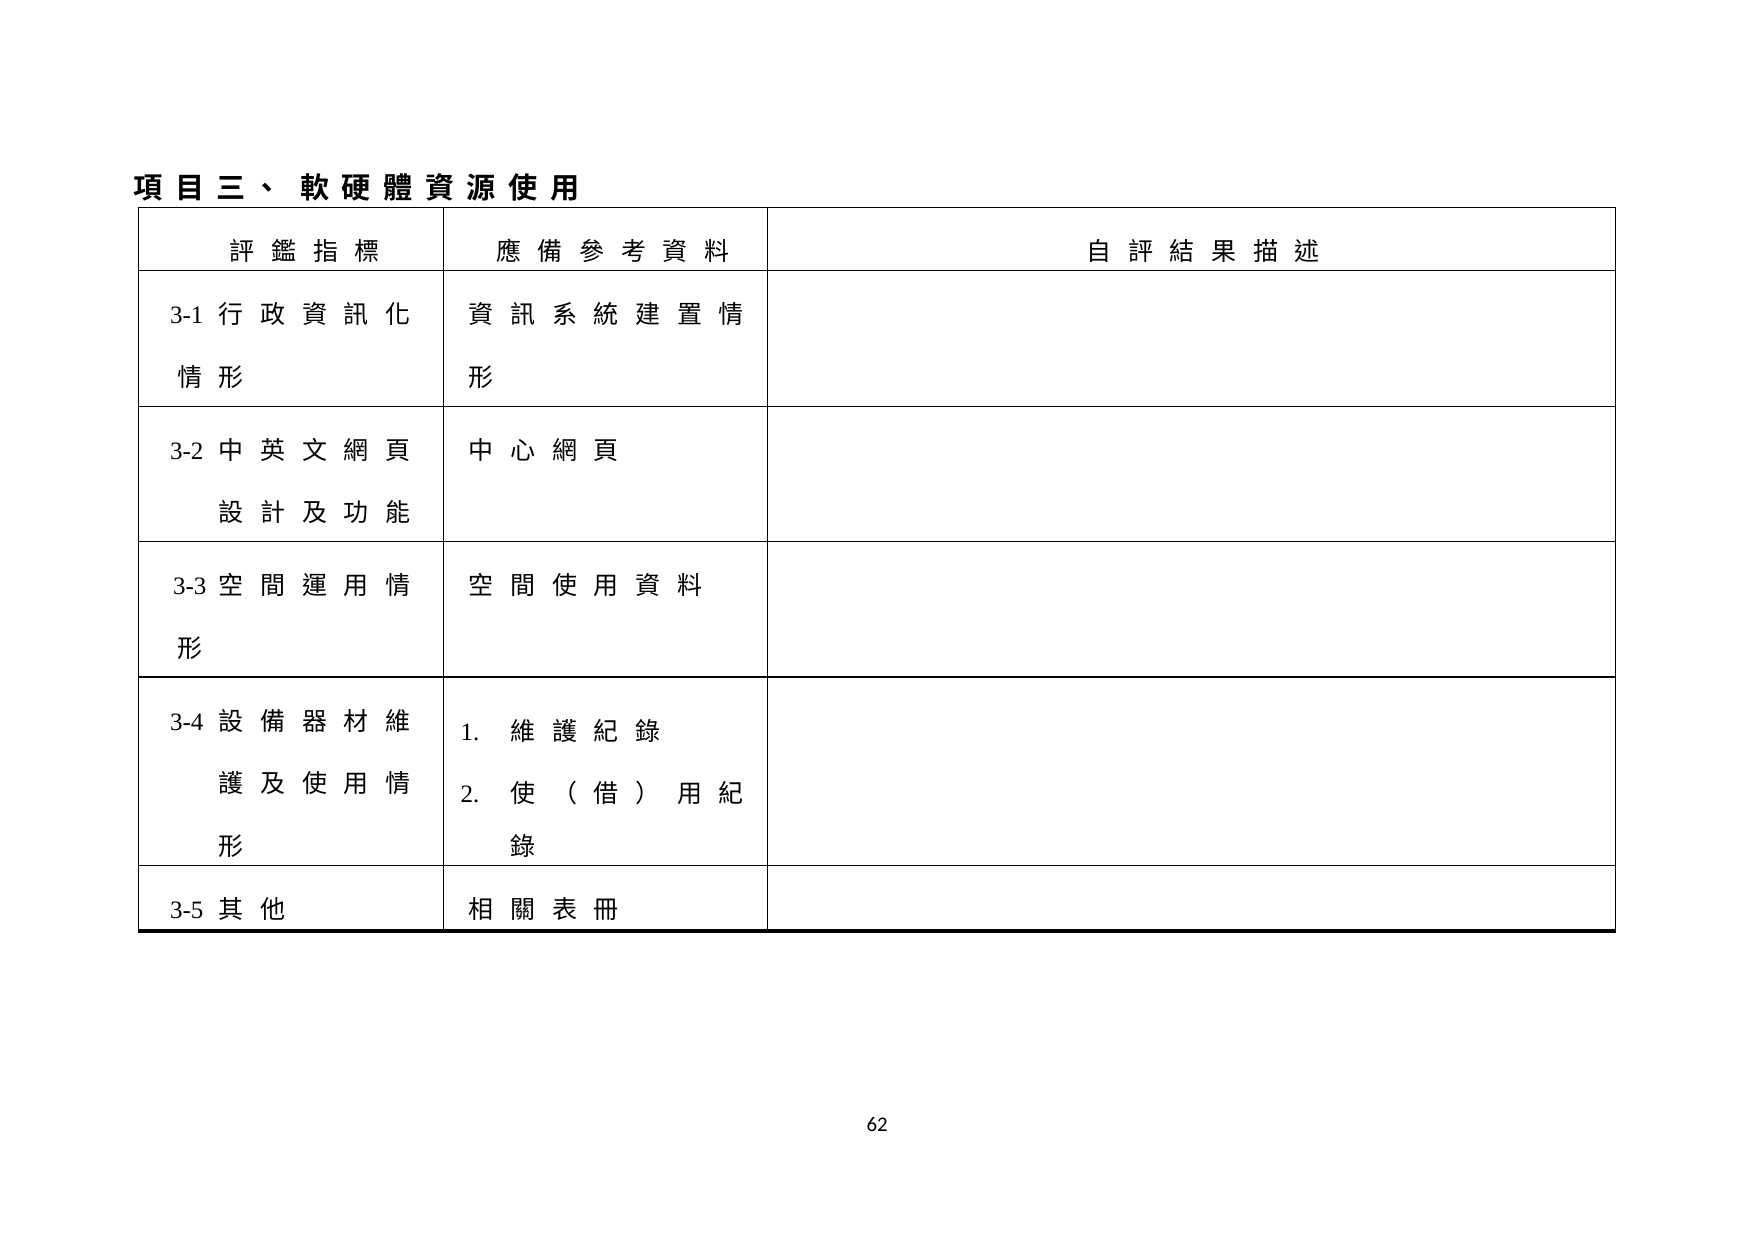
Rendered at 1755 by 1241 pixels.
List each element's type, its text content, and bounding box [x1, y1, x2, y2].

text 項目三、軟硬體資源使用 [109, 144, 1669, 207]
table_cell 3-5 其他 [139, 866, 443, 928]
table_cell 維護紀錄 使（借）用紀錄 [444, 678, 767, 865]
table_cell [768, 866, 1615, 928]
table_header 評鑑指標 [139, 208, 443, 270]
table_cell 空間使用資料 [444, 542, 767, 676]
table_cell 資訊系統建置情形 [444, 271, 767, 406]
table_cell 3-3空間運用情形 [139, 542, 443, 676]
table_header 自評結果描述 [768, 208, 1615, 270]
table_cell [768, 407, 1615, 541]
table_cell [768, 542, 1615, 676]
table_cell 3-4 設備器材維護及使用情形 [139, 678, 443, 865]
table_cell [768, 678, 1615, 865]
table_cell 3-1 行政資訊化情形 [139, 271, 443, 406]
table_cell 相關表冊 [444, 866, 767, 928]
table_cell [768, 271, 1615, 406]
table_cell 中心網頁 [444, 407, 767, 541]
table_cell 3-2 中英文網頁設計及功能 [139, 407, 443, 541]
table_header 應備參考資料 [444, 208, 767, 270]
